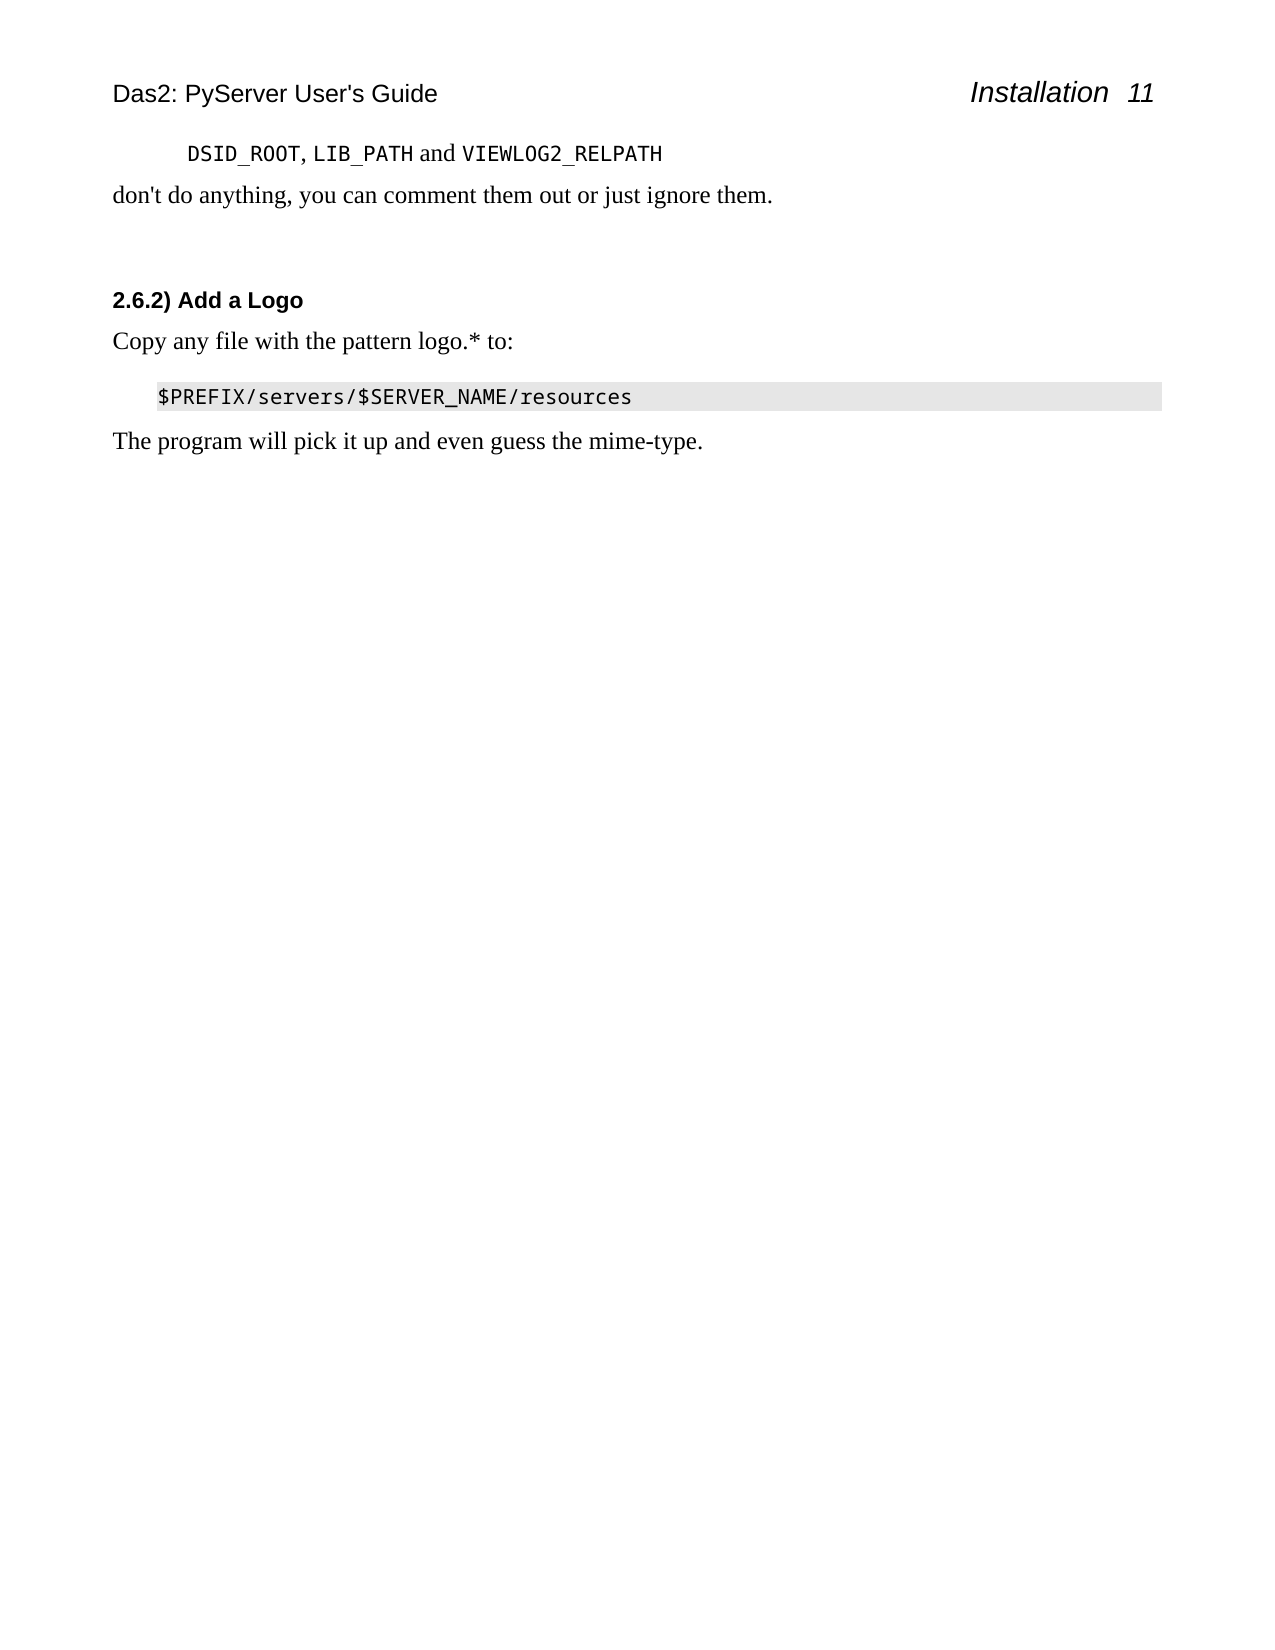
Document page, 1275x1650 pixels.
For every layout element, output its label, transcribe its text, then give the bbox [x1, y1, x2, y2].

text DSID_ROOT, LIB_PATH and VIEWLOG2_RELPATH [112, 138, 1162, 167]
text $PREFIX/servers/$SERVER_NAME/resources [157, 382, 1162, 411]
text don't do anything, you can comment them out or just ignore them. [112, 180, 1162, 208]
subtitle Add a Logo [112, 287, 1162, 314]
text The program will pick it up and even guess the mime-type. [112, 426, 1162, 454]
text Copy any file with the pattern logo.* to: [112, 326, 1162, 355]
